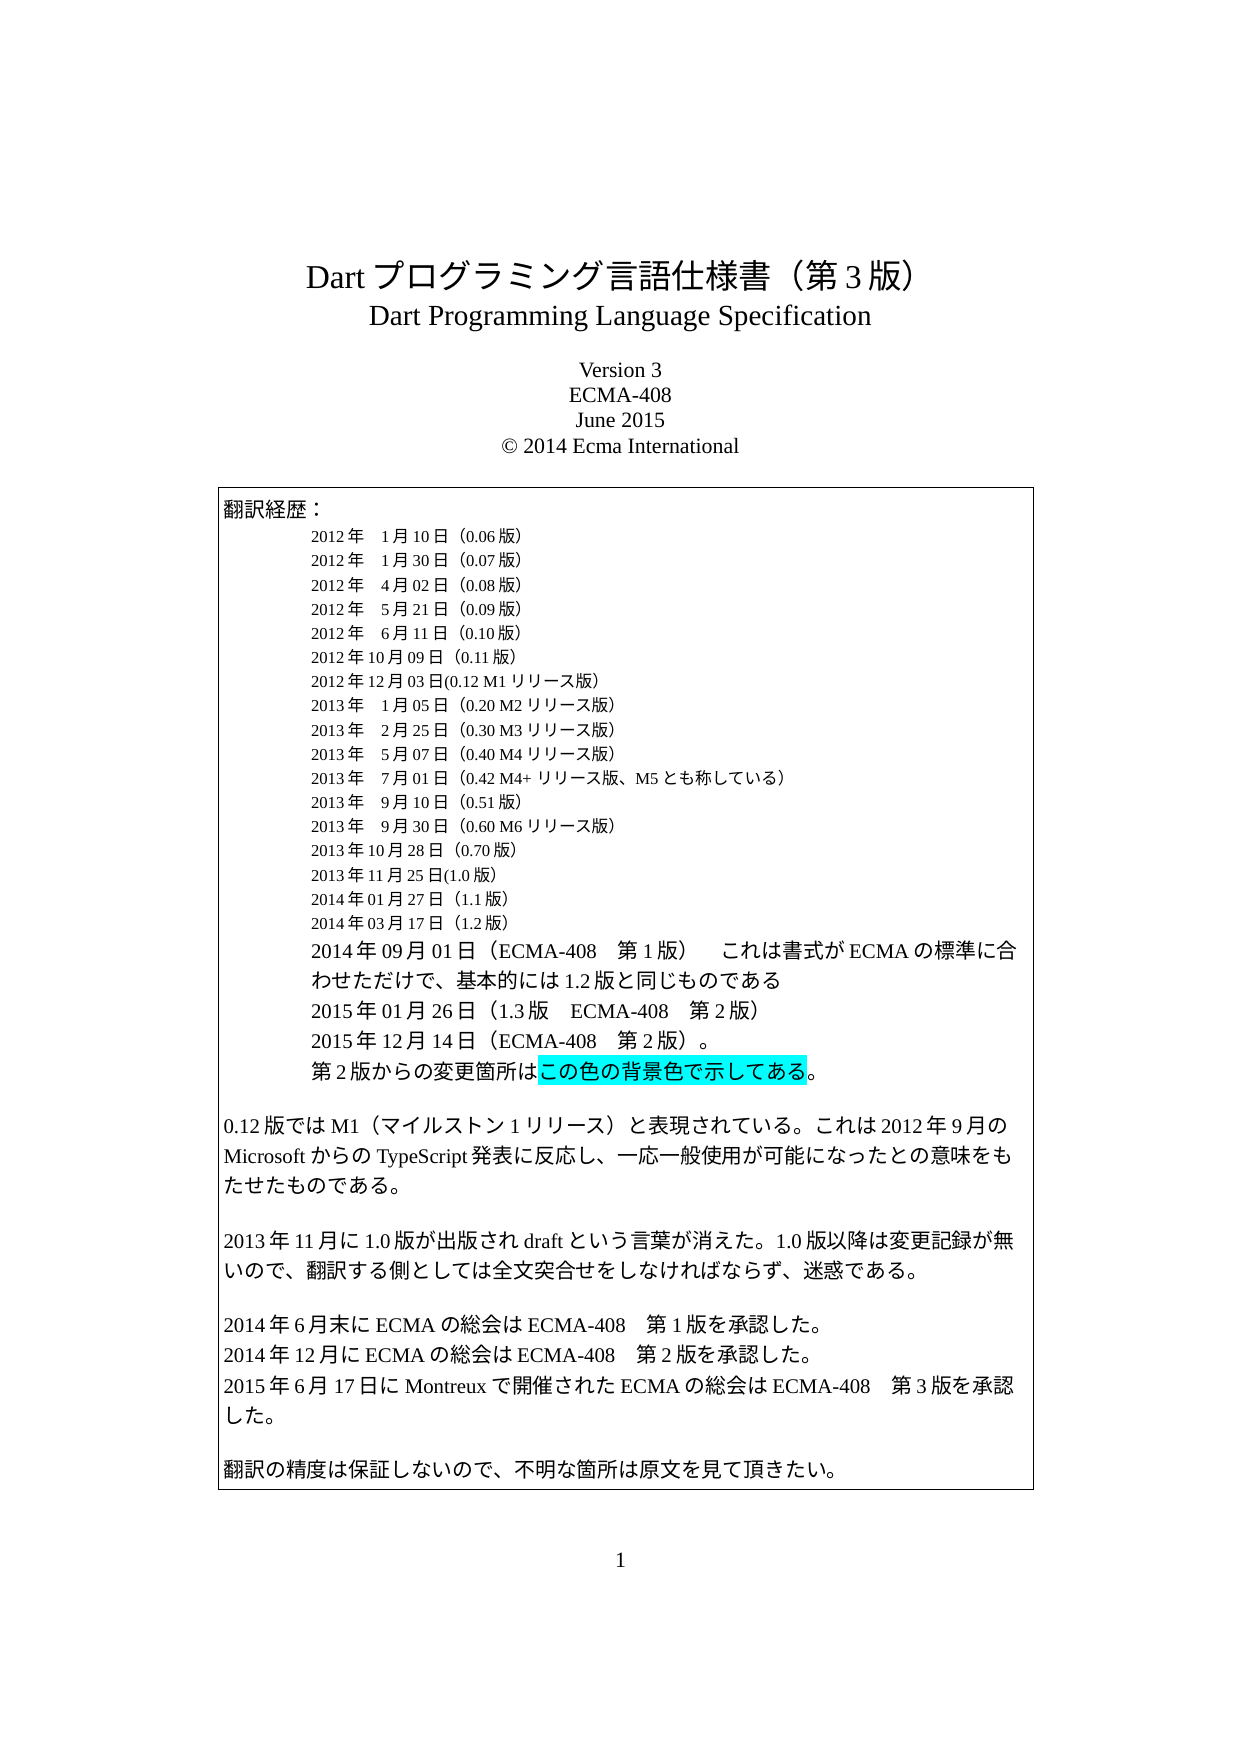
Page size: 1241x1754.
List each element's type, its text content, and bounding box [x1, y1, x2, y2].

text Version 3 [177, 357, 1063, 382]
text Dart Programming Language Specification [177, 298, 1063, 332]
text ECMA-408 [177, 382, 1063, 407]
text © 2014 Ecma International [177, 433, 1063, 458]
table_header 翻訳経歴： 2012年 1月10日（0.06版） 2012年 1月30日（0.07版） 2012年 4月02日（0.08版） 2012年 5月21日（0.09版） 2012年 6月11日（0.10版） 2012年10月09日（0.11版） 2012年12月03日(0.12 M1リリース版） 2013年 1月05日（0.20 M2リリース版） 2013年 2月25日（0.30 M3リリース版） 2013年 5月07日（0.40 M4リリース版） 2013年 7月01日（0.42 M4+ リリース版、M5とも称している） 2013年 9月10日（0.51版） 2013年 9月30日（0.60 M6リリース版） 2013年10月28日（0.70版） 2013年11月25日(1.0版） 2014年01月27日（1.1版） 2014年03月17日（1.2版） 2014年09月01日（ECMA-408 第1版） これは書式がECMAの標準に合わせただけで、基本的には1.2版と同じものである 2015年01月26日（1.3版 ECMA-408 第2版） 2015年12月14日（ECMA-408 第2版）。 第2版からの変更箇所はこの色の背景色で示してある。 0.12版ではM1（マイルストン1リリース）と表現されている。これは2012年9月のMicrosoftからのTypeScript発表に反応し、一応一般使用が可能になったとの意味をもたせたものである。 2013年11月に1.0版が出版されdraftという言葉が消えた。1.0版以降は変更記録が無いので、翻訳する側としては全文突合せをしなければならず、迷惑である。 2014年6月末にECMAの総会はECMA-408 第1版を承認した。 2014年12月にECMAの総会はECMA-408 第2版を承認した。 2015年6月17日にMontreuxで開催されたECMAの総会はECMA-408 第3版を承認した。 翻訳の精度は保証しないので、不明な箇所は原文を見て頂きたい。 [219, 488, 1033, 1489]
text June 2015 [177, 407, 1063, 433]
text Dartプログラミング言語仕様書（第3版） [177, 250, 1063, 298]
